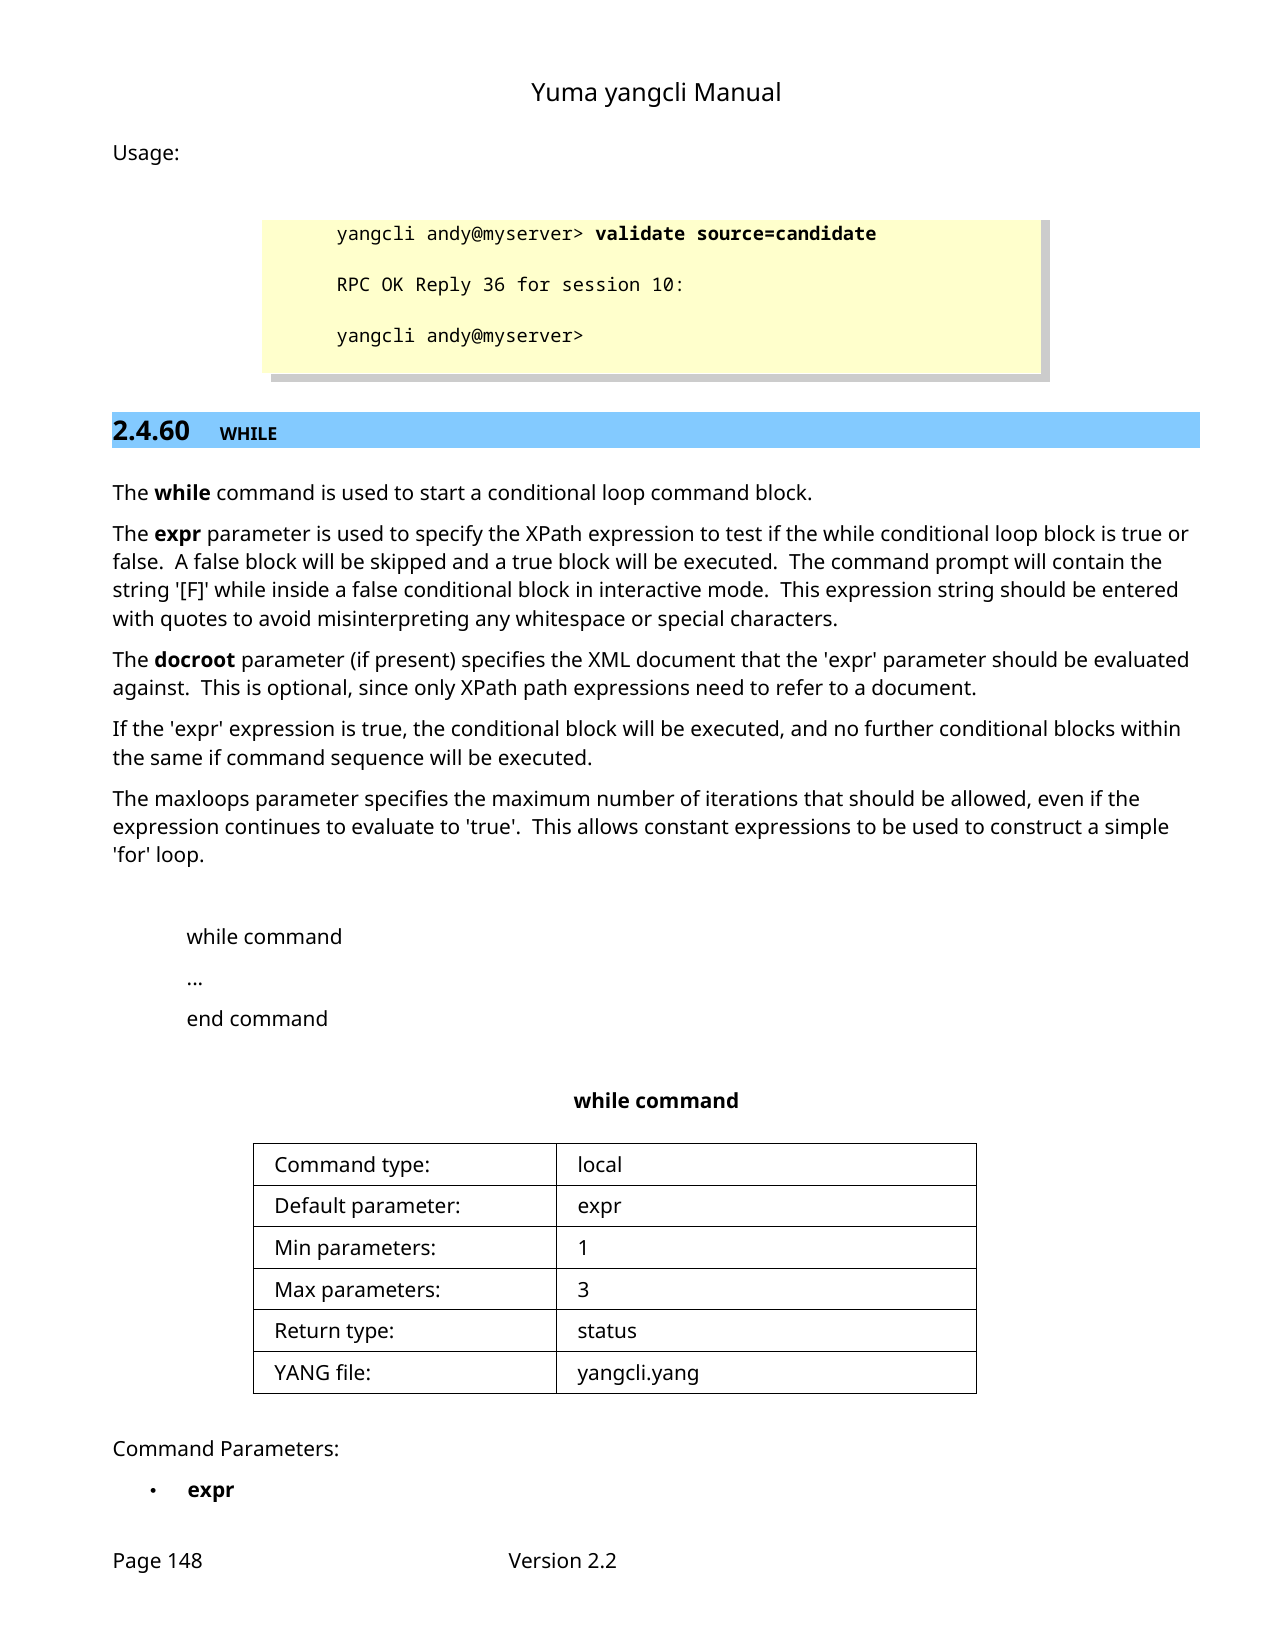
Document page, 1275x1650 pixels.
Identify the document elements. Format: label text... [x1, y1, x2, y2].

table_cell Return type: [254, 1310, 556, 1351]
table_cell YANG file: [254, 1352, 556, 1392]
table_cell status [557, 1310, 976, 1351]
table_cell yangcli.yang [557, 1352, 976, 1392]
table_header Command type: [254, 1144, 556, 1184]
text end command [112, 1004, 1200, 1033]
text If the 'expr' expression is true, the conditional block will be executed, and no further conditional blocks within the same if command sequence will be executed. [112, 714, 1200, 771]
table_cell Min parameters: [254, 1227, 556, 1268]
text ... [112, 963, 1200, 992]
table_cell 1 [557, 1227, 976, 1268]
text RPC OK Reply 36 for session 10: [262, 271, 1041, 297]
table_header local [557, 1144, 976, 1184]
text Usage: [112, 138, 1200, 167]
text Command Parameters: [112, 1434, 1200, 1463]
table_cell Default parameter: [254, 1186, 556, 1226]
subtitle while [112, 412, 1200, 448]
list expr [150, 1475, 1200, 1504]
table_cell expr [557, 1186, 976, 1226]
text The expr parameter is used to specify the XPath expression to test if the while conditional loop block is true or false. A false block will be skipped and a true block will be executed. The command prompt will contain the string '[F]' while inside a false conditional block in interactive mode. This expression string should be entered with quotes to avoid misinterpreting any whitespace or special characters. [112, 519, 1200, 632]
text yangcli andy@myserver> [262, 322, 1041, 348]
text The maxloops parameter specifies the maximum number of iterations that should be allowed, even if the expression continues to evaluate to 'true'. This allows constant expressions to be used to construct a simple 'for' loop. [112, 784, 1200, 869]
text while command [112, 922, 1200, 951]
text yangcli andy@myserver> validate source=candidate [262, 220, 1041, 246]
text The docroot parameter (if present) specifies the XML document that the 'expr' parameter should be evaluated against. This is optional, since only XPath path expressions need to refer to a document. [112, 645, 1200, 702]
text The while command is used to start a conditional loop command block. [112, 478, 1200, 506]
table_cell Max parameters: [254, 1269, 556, 1309]
subtitle while command [127, 1086, 1185, 1114]
table_cell 3 [557, 1269, 976, 1309]
